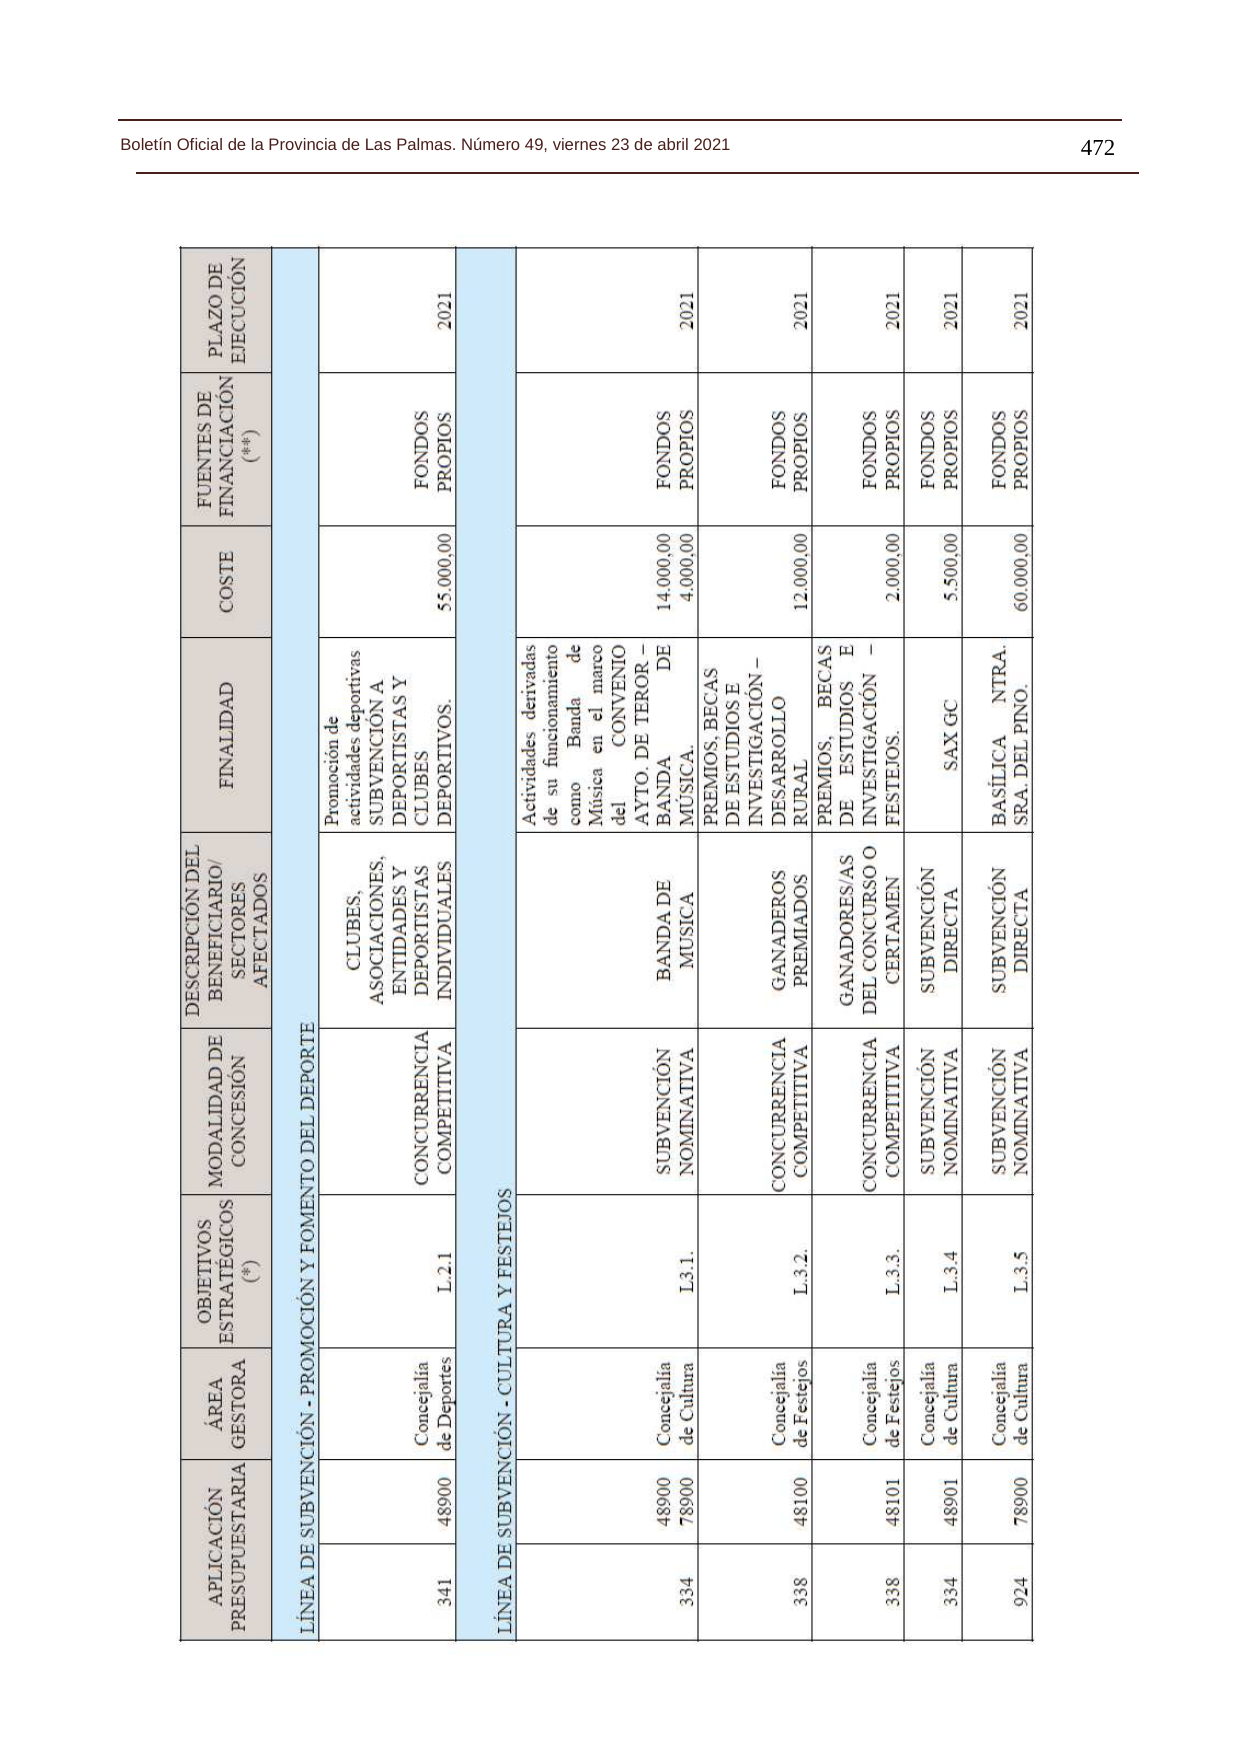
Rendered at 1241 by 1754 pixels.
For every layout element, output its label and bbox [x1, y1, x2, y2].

picture [167, 220, 1069, 1655]
